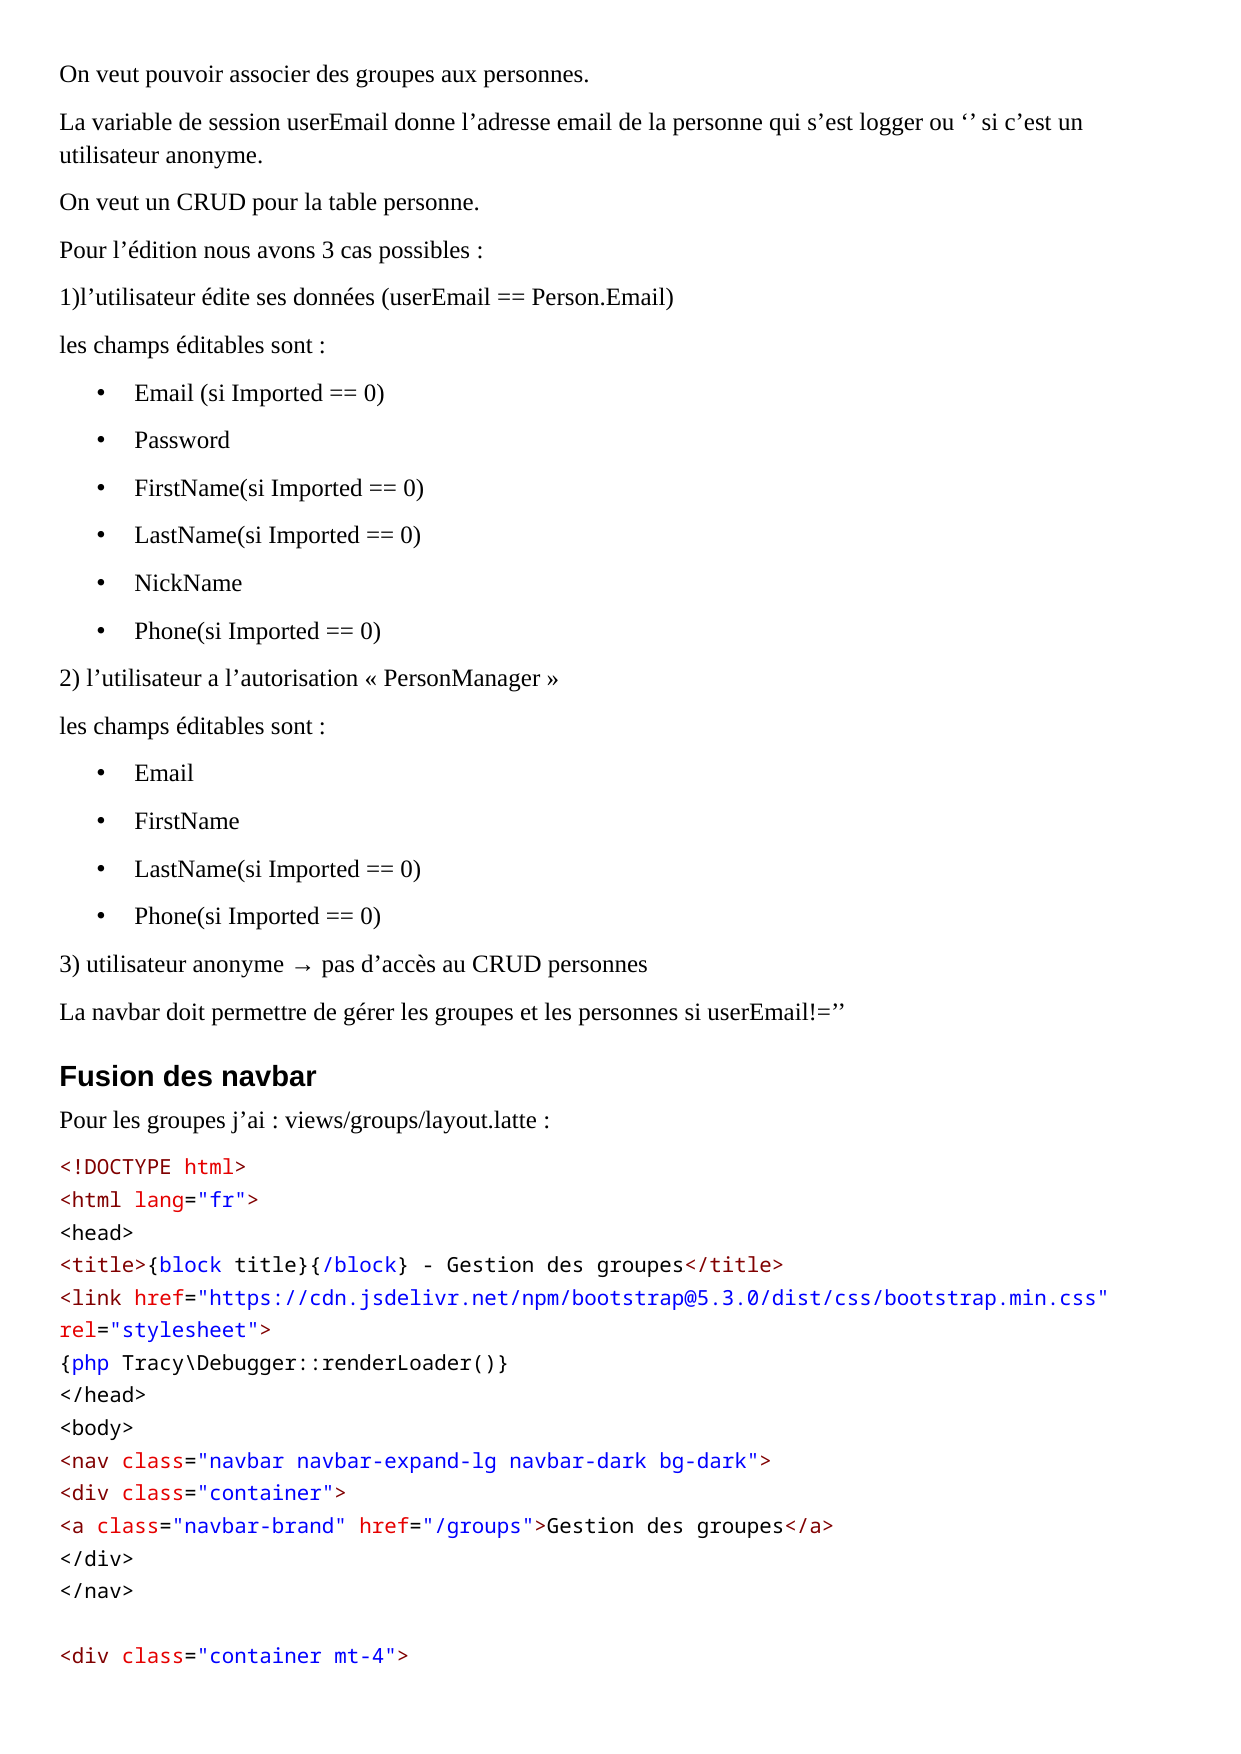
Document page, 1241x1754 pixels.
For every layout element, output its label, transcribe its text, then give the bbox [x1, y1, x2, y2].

text les champs éditables sont : [59, 330, 1181, 359]
text <head> [59, 1218, 1181, 1246]
list FirstName [97, 806, 1181, 835]
text </nav> [59, 1576, 1181, 1605]
list Email [97, 758, 1181, 787]
text Pour l’édition nous avons 3 cas possibles : [59, 235, 1181, 264]
text On veut pouvoir associer des groupes aux personnes. [59, 59, 1181, 88]
list LastName(si Imported == 0) [97, 854, 1181, 882]
text {php Tracy\Debugger::renderLoader()} [59, 1348, 1181, 1376]
list FirstName(si Imported == 0) [97, 473, 1181, 502]
list Phone(si Imported == 0) [97, 901, 1181, 930]
text <div class="container mt-4"> [59, 1641, 1181, 1670]
list Phone(si Imported == 0) [97, 616, 1181, 644]
text les champs éditables sont : [59, 711, 1181, 740]
text <div class="container"> [59, 1478, 1181, 1507]
subtitle Fusion des navbar [59, 1059, 1181, 1092]
text Pour les groupes j’ai : views/groups/layout.latte : [59, 1105, 1181, 1133]
text La variable de session userEmail donne l’adresse email de la personne qui s’est logger ou ‘’ si c’est un utilisateur anonyme. [59, 107, 1181, 168]
text <a class="navbar-brand" href="/groups">Gestion des groupes</a> [59, 1511, 1181, 1539]
text </head> [59, 1381, 1181, 1409]
text La navbar doit permettre de gérer les groupes et les personnes si userEmail!=’’ [59, 997, 1181, 1025]
text <title>{block title}{/block} - Gestion des groupes</title> [59, 1250, 1181, 1279]
text <link href="https://cdn.jsdelivr.net/npm/bootstrap@5.3.0/dist/css/bootstrap.min.css" rel="stylesheet"> [59, 1283, 1181, 1344]
text 1)l’utilisateur édite ses données (userEmail == Person.Email) [59, 282, 1181, 311]
text On veut un CRUD pour la table personne. [59, 187, 1181, 216]
text 3) utilisateur anonyme → pas d’accès au CRUD personnes [59, 949, 1181, 978]
text </div> [59, 1544, 1181, 1572]
list LastName(si Imported == 0) [97, 521, 1181, 549]
list Password [97, 425, 1181, 454]
list Email (si Imported == 0) [97, 378, 1181, 406]
text <html lang="fr"> [59, 1185, 1181, 1213]
text <nav class="navbar navbar-expand-lg navbar-dark bg-dark"> [59, 1446, 1181, 1474]
list NickName [97, 568, 1181, 597]
text <body> [59, 1413, 1181, 1442]
text <!DOCTYPE html> [59, 1152, 1181, 1181]
text 2) l’utilisateur a l’autorisation « PersonManager » [59, 663, 1181, 692]
